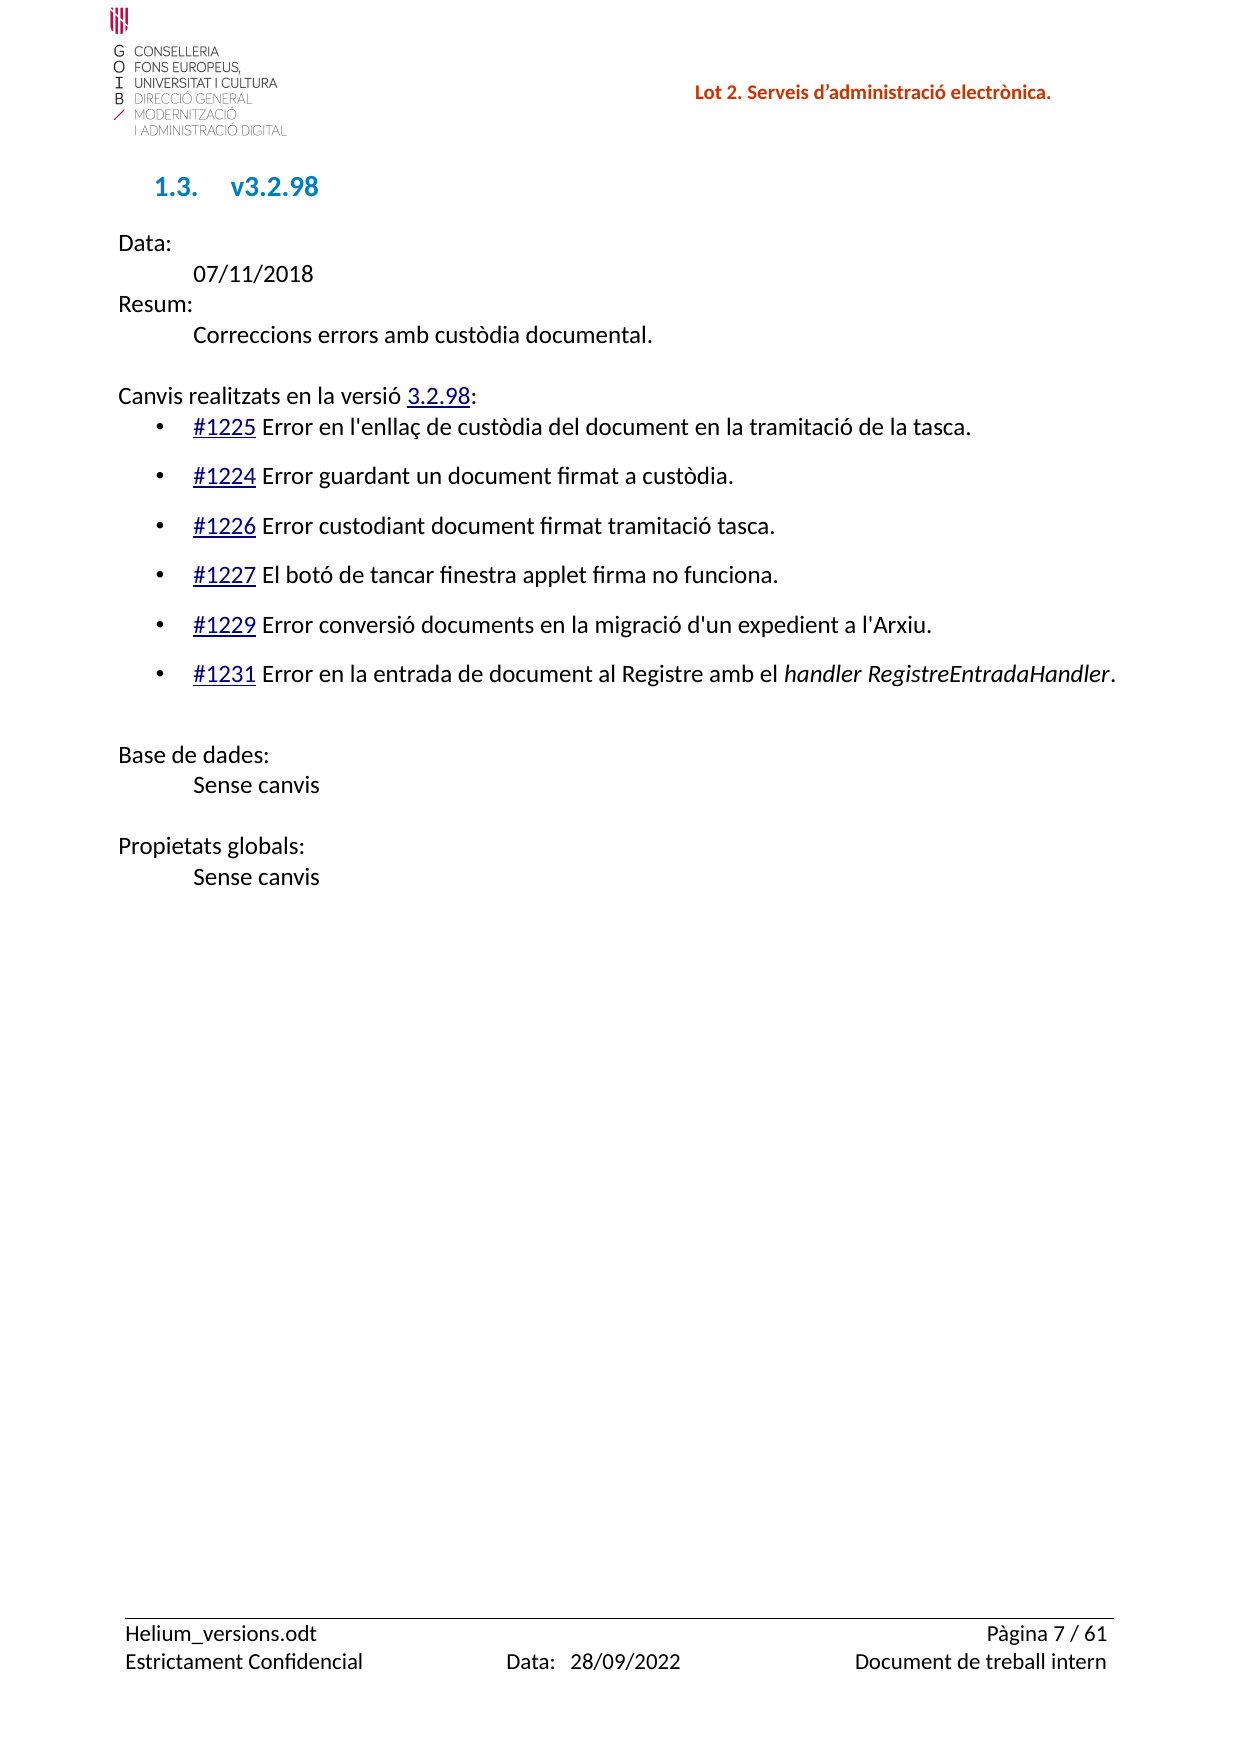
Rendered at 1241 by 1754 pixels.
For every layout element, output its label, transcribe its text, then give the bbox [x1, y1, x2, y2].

list #1227 El botó de tancar finestra applet firma no funciona. [156, 559, 1122, 590]
text 07/11/2018 [118, 258, 1122, 289]
subtitle v3.2.98 [153, 168, 1122, 204]
text Correccions errors amb custòdia documental. [118, 319, 1122, 350]
text Propietats globals: [118, 830, 1122, 861]
text Data: [118, 228, 1122, 258]
text Resum: [118, 289, 1122, 319]
list #1226 Error custodiant document firmat tramitació tasca. [156, 510, 1122, 540]
text Sense canvis [118, 861, 1122, 891]
list #1225 Error en l'enllaç de custòdia del document en la tramitació de la tasca. [156, 411, 1122, 441]
list #1231 Error en la entrada de document al Registre amb el handler RegistreEntradaHandler. [156, 659, 1122, 689]
text Sense canvis [118, 769, 1122, 800]
text Base de dades: [118, 739, 1122, 769]
picture [100, 0, 297, 144]
text Canvis realitzats en la versió 3.2.98: [118, 380, 1122, 411]
list #1229 Error conversió documents en la migració d'un expedient a l'Arxiu. [156, 609, 1122, 639]
list #1224 Error guardant un document firmat a custòdia. [156, 460, 1122, 491]
